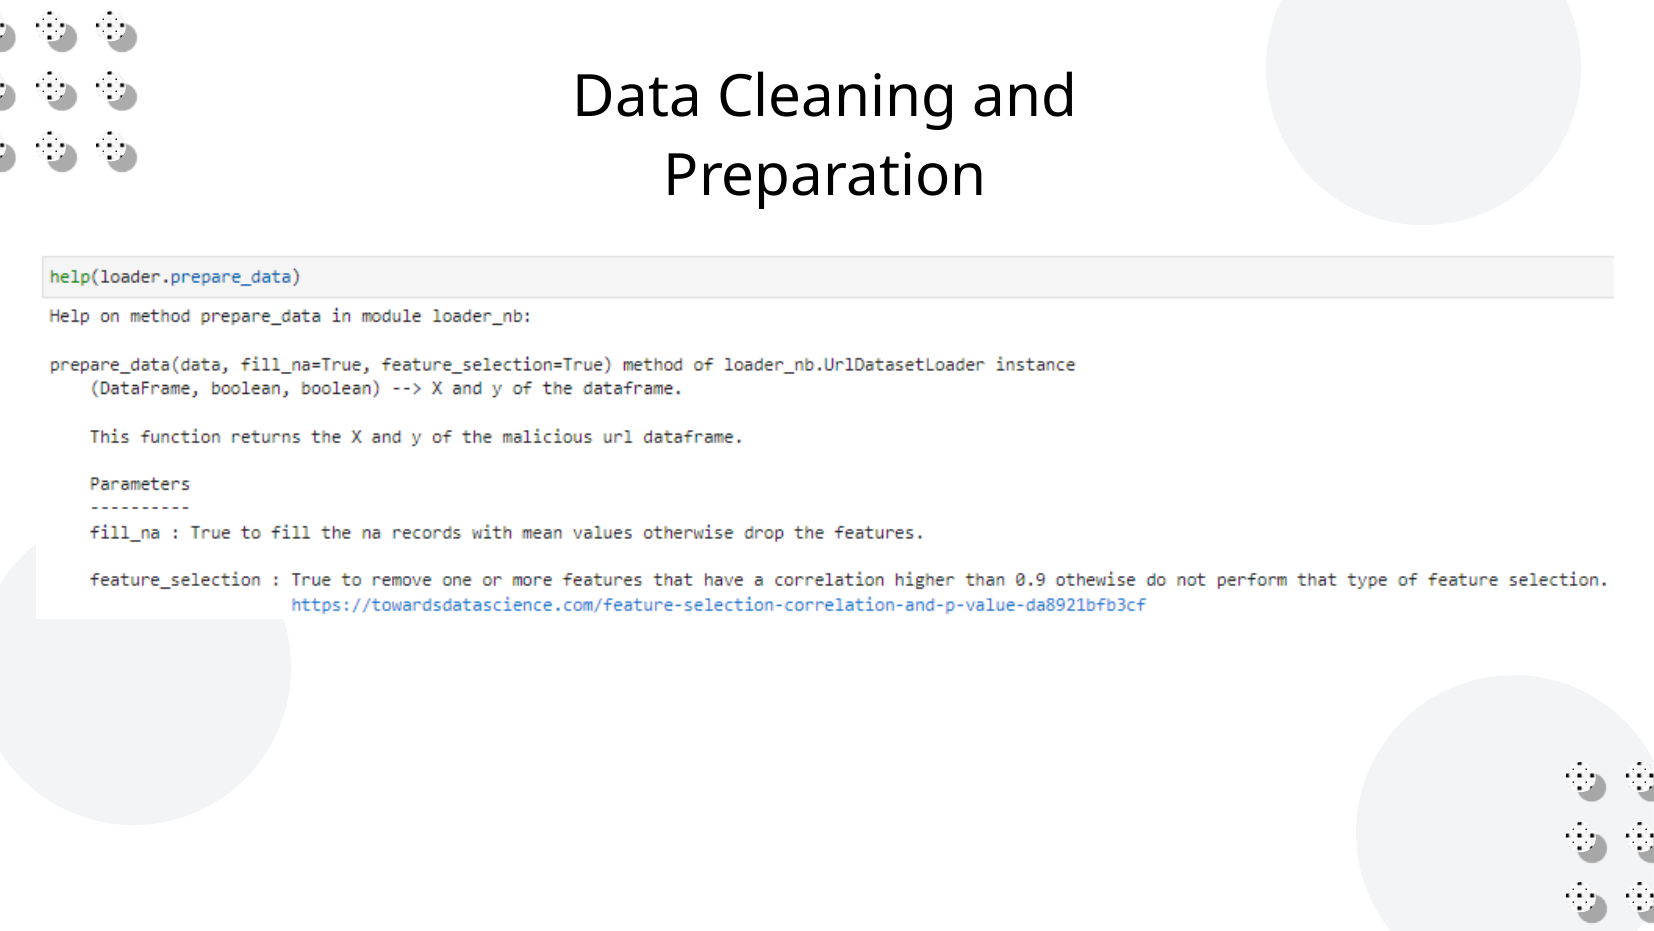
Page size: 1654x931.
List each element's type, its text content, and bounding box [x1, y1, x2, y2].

picture [0, 134, 7, 159]
picture [35, 131, 67, 162]
picture [0, 74, 6, 99]
picture [35, 11, 66, 42]
picture [35, 71, 66, 102]
picture [95, 71, 126, 102]
picture [1625, 822, 1654, 853]
picture [95, 131, 127, 162]
picture [36, 250, 1614, 619]
text_box Data Cleaning and Preparation [420, 46, 1231, 226]
picture [1565, 822, 1596, 853]
picture [1565, 762, 1596, 793]
picture [95, 11, 126, 42]
picture [0, 14, 6, 39]
picture [1625, 762, 1654, 793]
picture [1565, 882, 1596, 913]
picture [1625, 882, 1654, 913]
